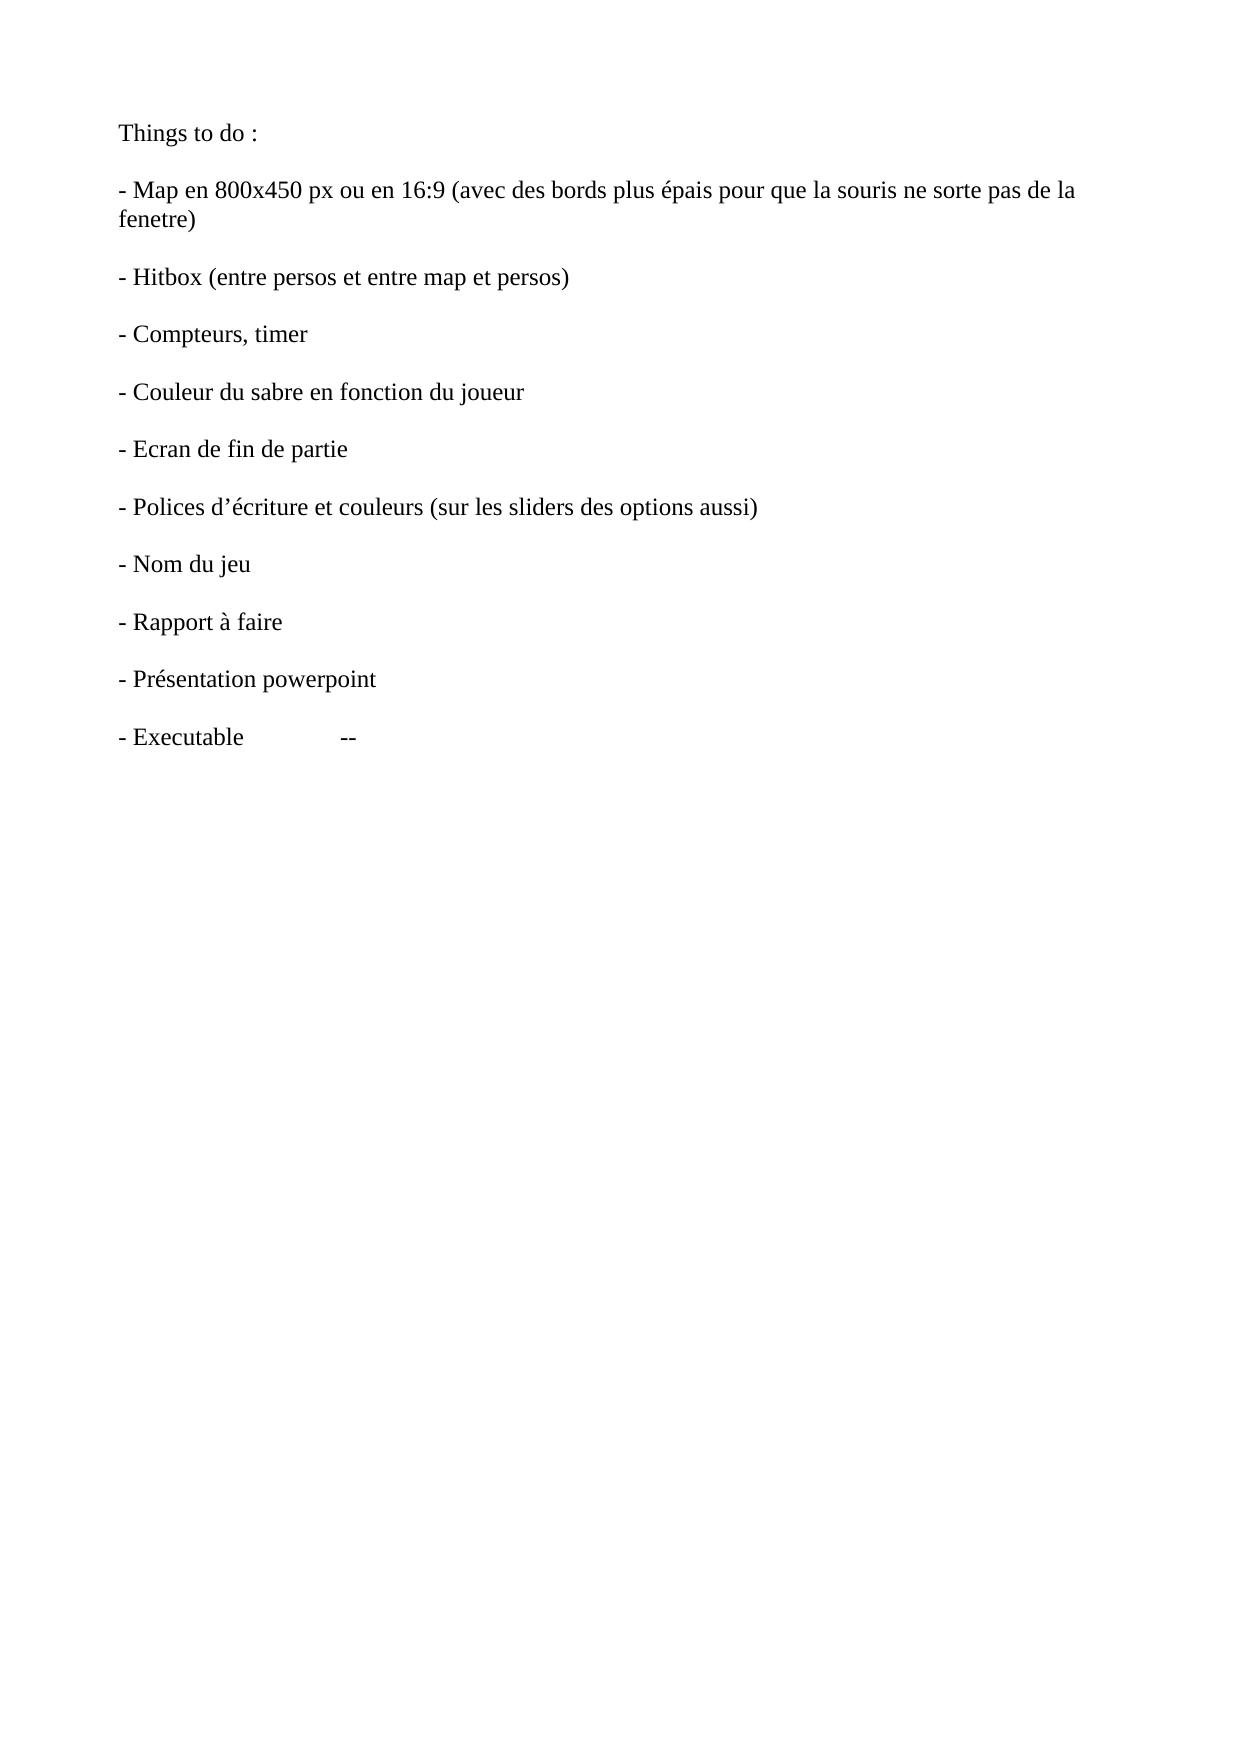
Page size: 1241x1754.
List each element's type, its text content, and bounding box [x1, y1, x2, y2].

text - Polices d’écriture et couleurs (sur les sliders des options aussi) [118, 492, 1122, 521]
text - Rapport à faire [118, 607, 1122, 636]
text - Ecran de fin de partie [118, 434, 1122, 463]
text - Map en 800x450 px ou en 16:9 (avec des bords plus épais pour que la souris ne sorte pas de la fenetre) [118, 176, 1122, 233]
text - Présentation powerpoint [118, 664, 1122, 693]
text - Hitbox (entre persos et entre map et persos) [118, 262, 1122, 291]
text - Couleur du sabre en fonction du joueur [118, 377, 1122, 406]
text - Nom du jeu [118, 549, 1122, 578]
text Things to do : [118, 118, 1122, 147]
text - Executable -- [118, 722, 1122, 751]
text - Compteurs, timer [118, 319, 1122, 348]
